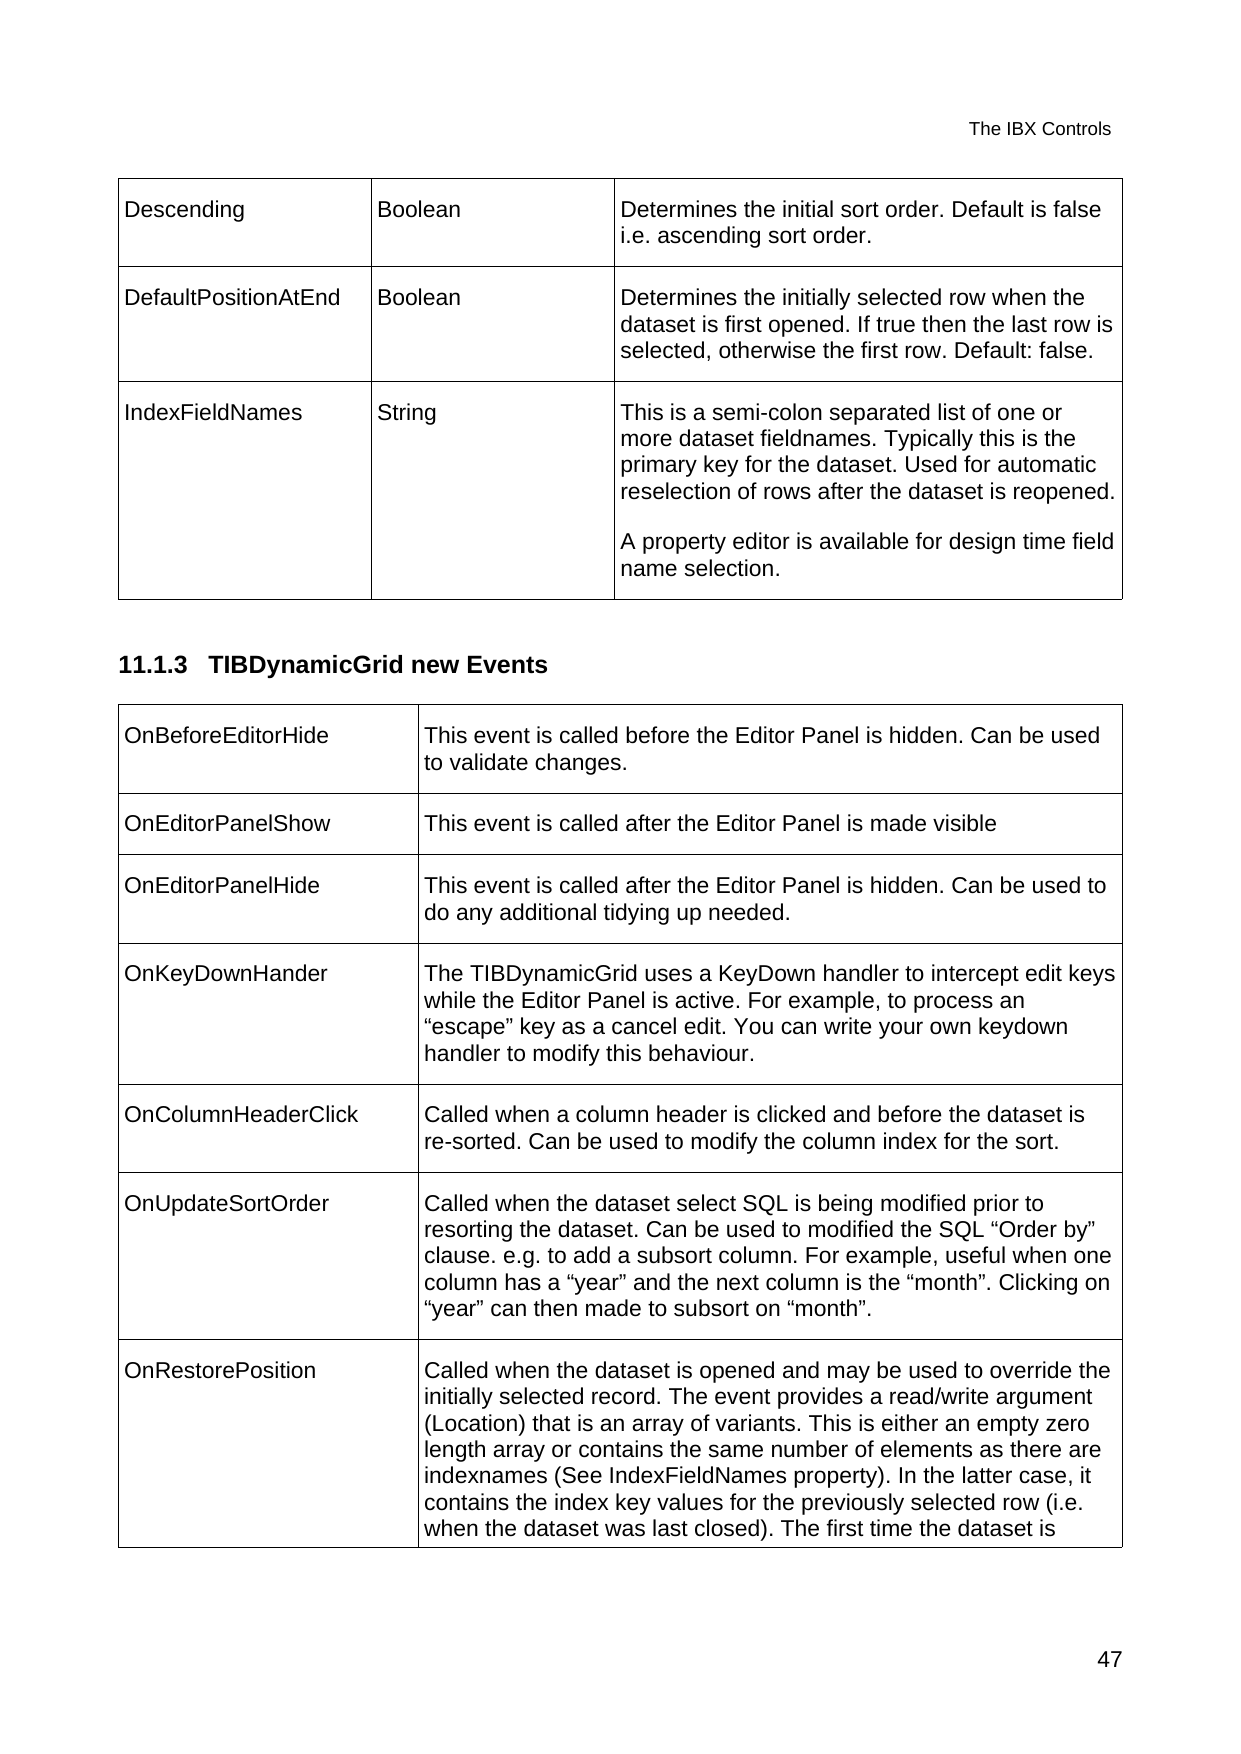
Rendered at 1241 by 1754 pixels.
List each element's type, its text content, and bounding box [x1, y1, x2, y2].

table_cell DefaultPositionAtEnd [119, 267, 371, 381]
table_cell String [372, 382, 614, 598]
table_cell Called when the dataset select SQL is being modified prior to resorting the dataset. Can be used to modified the SQL “Order by” clause. e.g. to add a subsort column. For example, useful when one column has a “year” and the next column is the “month”. Clicking on “year” can then made to subsort on “month”. [419, 1173, 1122, 1339]
table_cell OnColumnHeaderClick [119, 1085, 418, 1172]
table_cell Boolean [372, 179, 614, 266]
table_cell IndexFieldNames [119, 382, 371, 598]
table_cell OnKeyDownHander [119, 944, 418, 1083]
table_cell Boolean [372, 267, 614, 381]
subtitle TIBDynamicGrid new Events [118, 650, 1122, 679]
table_cell This is a semi-colon separated list of one or more dataset fieldnames. Typically this is the primary key for the dataset. Used for automatic reselection of rows after the dataset is reopened. A property editor is available for design time field name selection. [615, 382, 1122, 598]
table_header OnBeforeEditorHide [119, 705, 418, 792]
table_cell OnUpdateSortOrder [119, 1173, 418, 1339]
table_cell OnRestorePosition [119, 1340, 418, 1547]
table_cell Called when a column header is clicked and before the dataset is re-sorted. Can be used to modify the column index for the sort. [419, 1085, 1122, 1172]
table_cell OnEditorPanelShow [119, 794, 418, 854]
table_cell Descending [119, 179, 371, 266]
table_cell This event is called after the Editor Panel is hidden. Can be used to do any additional tidying up needed. [419, 855, 1122, 943]
table_cell OnEditorPanelHide [119, 855, 418, 943]
table_cell Called when the dataset is opened and may be used to override the initially selected record. The event provides a read/write argument (Location) that is an array of variants. This is either an empty zero length array or contains the same number of elements as there are indexnames (See IndexFieldNames property). In the latter case, it contains the index key values for the previously selected row (i.e. when the dataset was last closed). The first time the dataset is [419, 1340, 1122, 1547]
table_header This event is called before the Editor Panel is hidden. Can be used to validate changes. [419, 705, 1122, 792]
table_cell Determines the initially selected row when the dataset is first opened. If true then the last row is selected, otherwise the first row. Default: false. [615, 267, 1122, 381]
table_cell Determines the initial sort order. Default is false i.e. ascending sort order. [615, 179, 1122, 266]
table_cell This event is called after the Editor Panel is made visible [419, 794, 1122, 854]
table_cell The TIBDynamicGrid uses a KeyDown handler to intercept edit keys while the Editor Panel is active. For example, to process an “escape” key as a cancel edit. You can write your own keydown handler to modify this behaviour. [419, 944, 1122, 1083]
